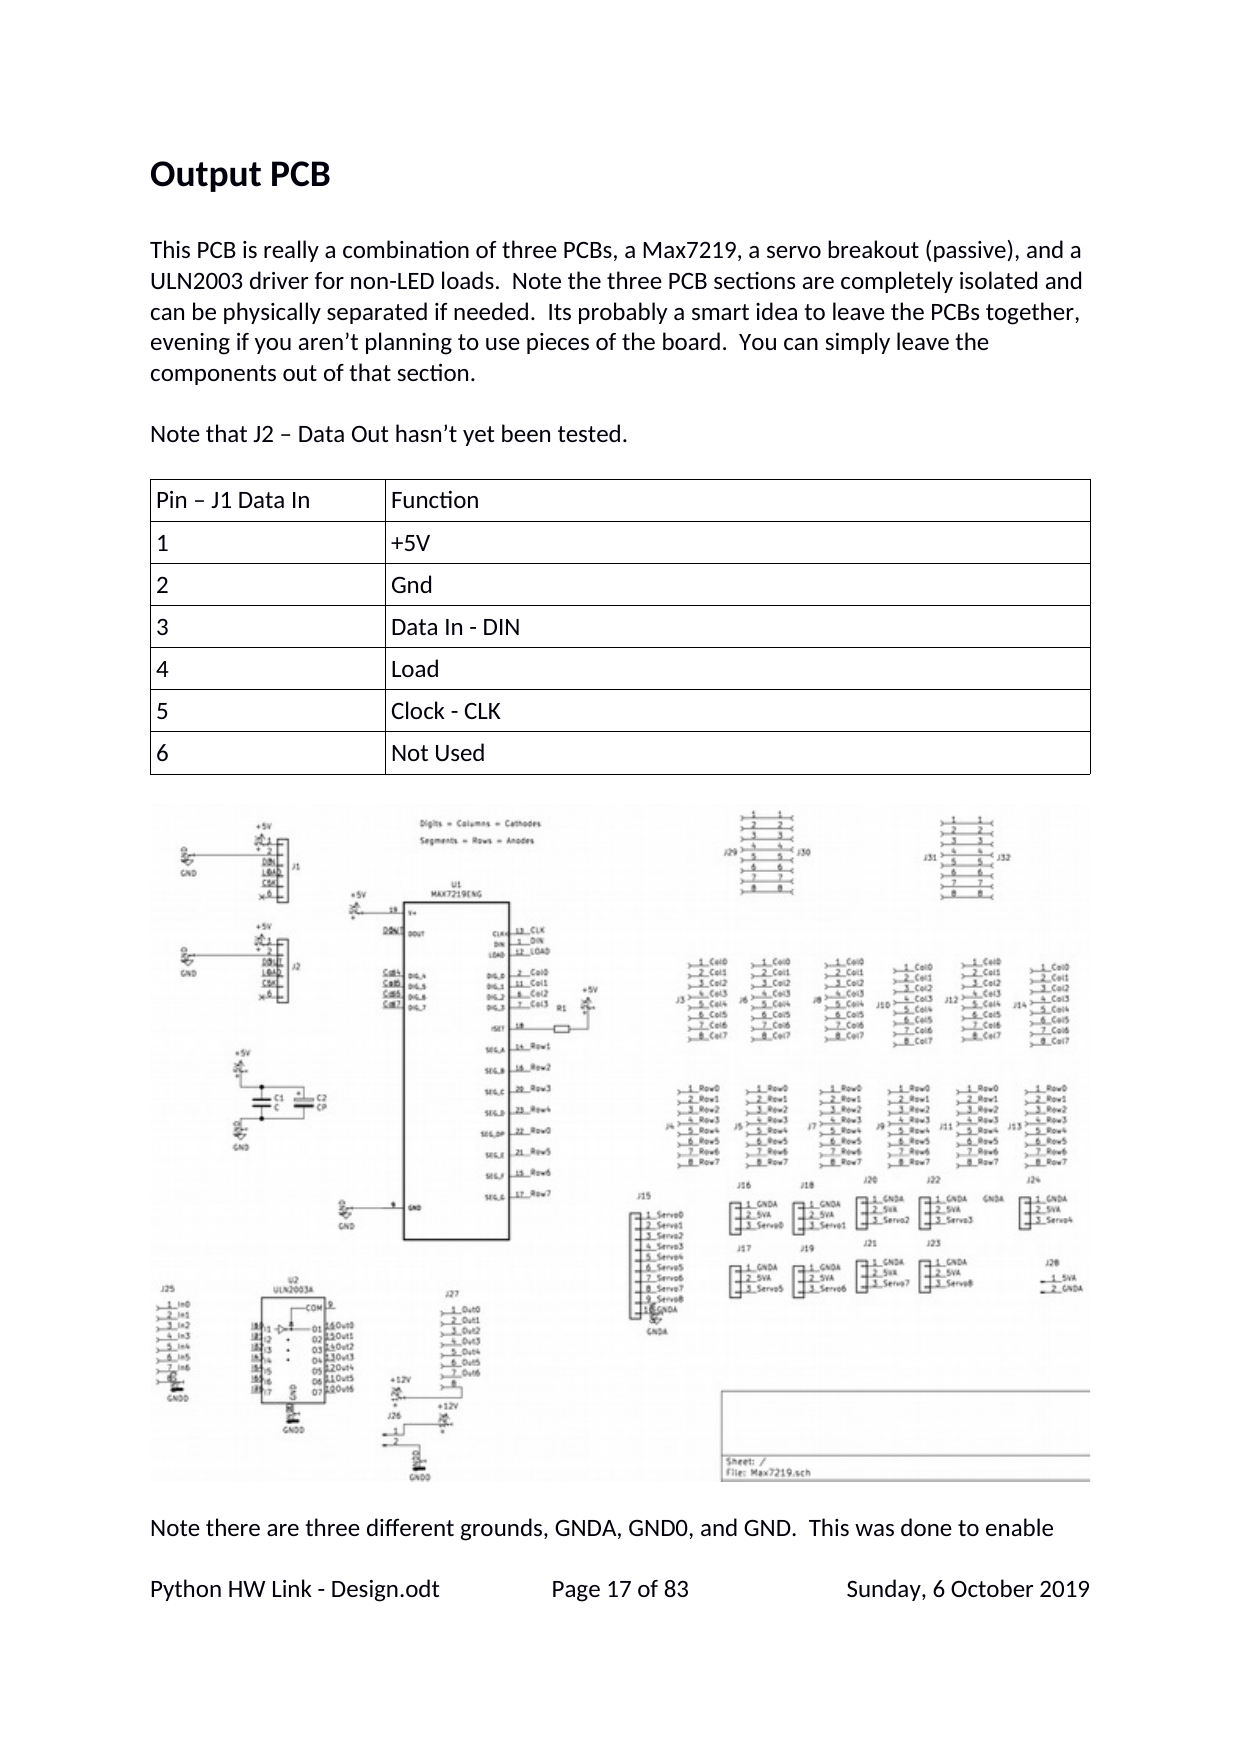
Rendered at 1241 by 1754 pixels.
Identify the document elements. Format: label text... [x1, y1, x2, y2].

table_cell 5 [151, 690, 385, 731]
table_cell 2 [151, 564, 385, 605]
text Note that J2 – Data Out hasn’t yet been tested. [150, 418, 1090, 448]
subtitle Output PCB [150, 150, 1090, 196]
text Note there are three different grounds, GNDA, GND0, and GND. This was done to enable [150, 1512, 1090, 1543]
table_cell +5V [386, 522, 1090, 563]
table_cell 4 [151, 648, 385, 689]
table_cell Data In - DIN [386, 606, 1090, 647]
table_header Function [386, 480, 1090, 521]
table_cell 1 [151, 522, 385, 563]
table_cell 3 [151, 606, 385, 647]
table_cell Clock - CLK [386, 690, 1090, 731]
picture [150, 804, 1091, 1482]
table_cell Load [386, 648, 1090, 689]
table_cell Gnd [386, 564, 1090, 605]
table_cell 6 [151, 732, 385, 773]
table_cell Not Used [386, 732, 1090, 773]
table_header Pin – J1 Data In [151, 480, 385, 521]
text This PCB is really a combination of three PCBs, a Max7219, a servo breakout (passive), and a ULN2003 driver for non-LED loads. Note the three PCB sections are completely isolated and can be physically separated if needed. Its probably a smart idea to leave the PCBs together, evening if you aren’t planning to use pieces of the board. You can simply leave the components out of that section. [150, 235, 1090, 387]
